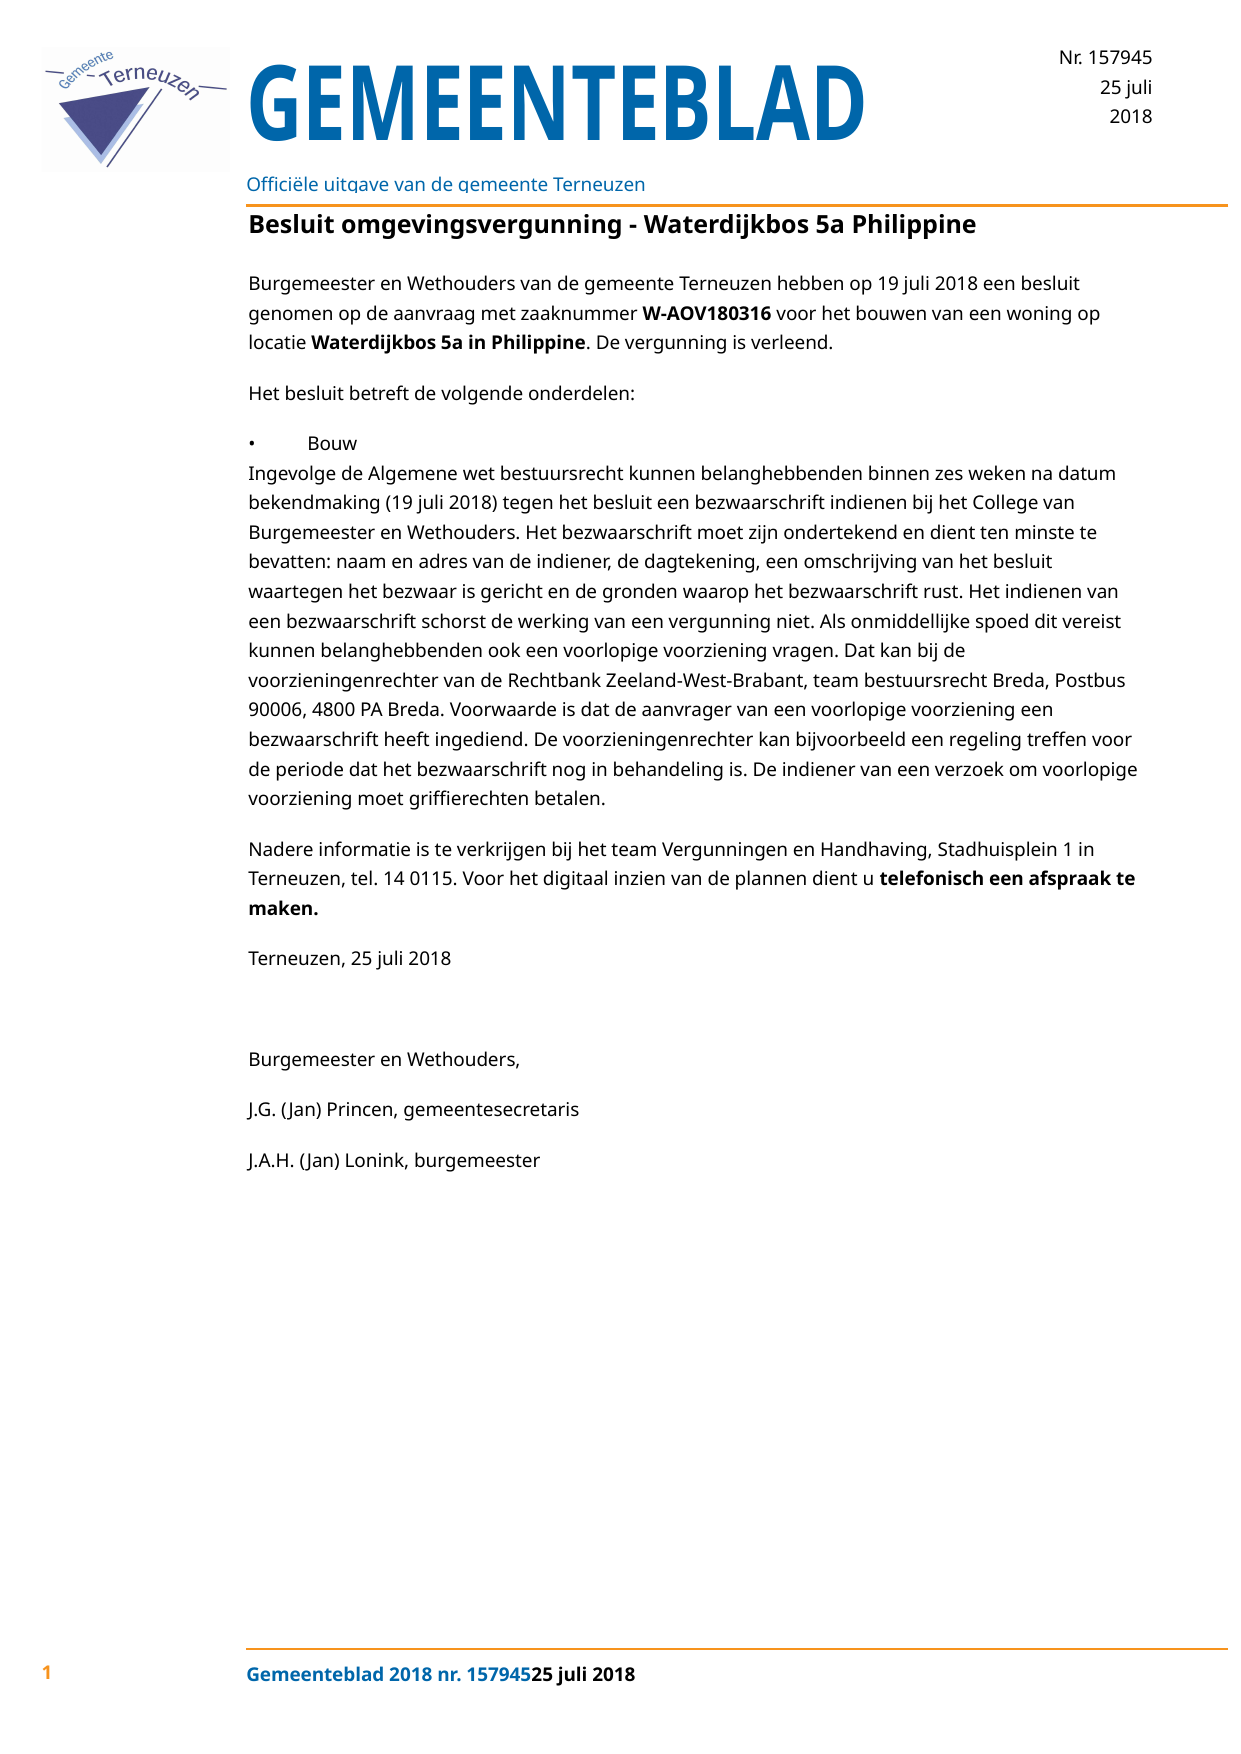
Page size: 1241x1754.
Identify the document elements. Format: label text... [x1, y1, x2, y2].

text Burgemeester en Wethouders van de gemeente Terneuzen hebben op 19 juli 2018 een besluit genomen op de aanvraag met zaaknummer W-AOV180316 voor het bouwen van een woning op locatie Waterdijkbos 5a in Philippine. De vergunning is verleend. [248, 270, 1152, 355]
text Burgemeester en Wethouders, [248, 1046, 1152, 1072]
text Besluit omgevingsvergunning - Waterdijkbos 5a Philippine [248, 207, 1152, 241]
text Ingevolge de Algemene wet bestuursrecht kunnen belanghebbenden binnen zes weken na datum bekendmaking (19 juli 2018) tegen het besluit een bezwaarschrift indienen bij het College van Burgemeester en Wethouders. Het bezwaarschrift moet zijn ondertekend en dient ten minste te bevatten: naam en adres van de indiener, de dagtekening, een omschrijving van het besluit waartegen het bezwaar is gericht en de gronden waarop het bezwaarschrift rust. Het indienen van een bezwaarschrift schorst de werking van een vergunning niet. Als onmiddellijke spoed dit vereist kunnen belanghebbenden ook een voorlopige voorziening vragen. Dat kan bij de voorzieningenrechter van de Rechtbank Zeeland-West-Brabant, team bestuursrecht Breda, Postbus 90006, 4800 PA Breda. Voorwaarde is dat de aanvrager van een voorlopige voorziening een bezwaarschrift heeft ingediend. De voorzieningenrechter kan bijvoorbeeld een regeling treffen voor de periode dat het bezwaarschrift nog in behandeling is. De indiener van een verzoek om voorlopige voorziening moet griffierechten betalen. [248, 460, 1152, 811]
list Bouw [248, 430, 1152, 456]
text J.G. (Jan) Princen, gemeentesecretaris [248, 1097, 1152, 1122]
text Terneuzen, 25 juli 2018 [248, 945, 1152, 971]
text Nadere informatie is te verkrijgen bij het team Vergunningen en Handhaving, Stadhuisplein 1 in Terneuzen, tel. 14 0115. Voor het digitaal inzien van de plannen dient u telefonisch een afspraak te maken. [248, 836, 1152, 921]
picture [41, 47, 231, 172]
text Het besluit betreft de volgende onderdelen: [248, 380, 1152, 406]
text J.A.H. (Jan) Lonink, burgemeester [248, 1147, 1152, 1173]
